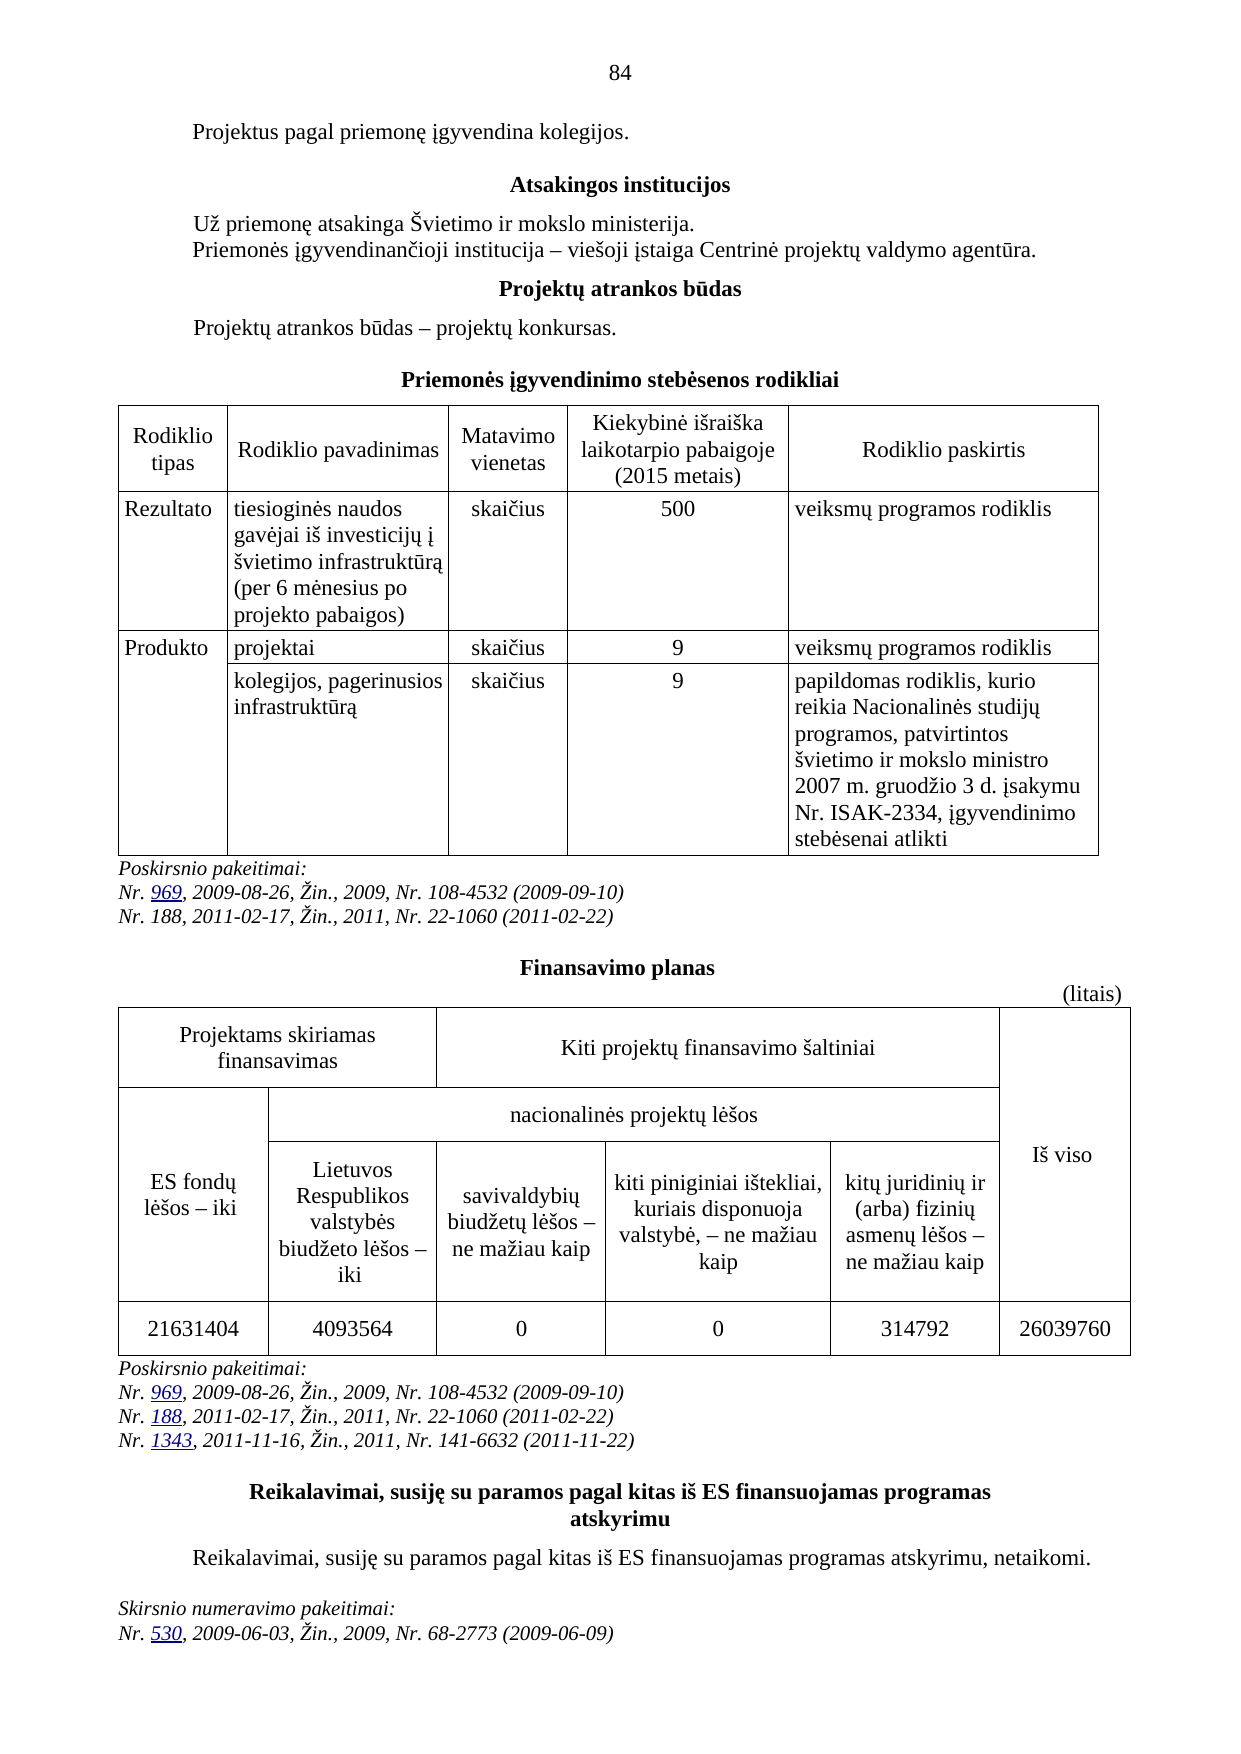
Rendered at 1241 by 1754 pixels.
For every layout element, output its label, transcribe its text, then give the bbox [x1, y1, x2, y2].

table_header Iš viso [1000, 1008, 1130, 1301]
text Nr. 530, 2009-06-03, Žin., 2009, Nr. 68-2773 (2009-06-09) [118, 1620, 1122, 1644]
table_cell kiti piniginiai ištekliai, kuriais disponuoja valstybė, – ne mažiau kaip [606, 1142, 830, 1301]
text Projektų atrankos būdas [118, 275, 1122, 301]
table_cell tiesioginės naudos gavėjai iš investicijų į švietimo infrastruktūrą (per 6 mėnesius po projekto pabaigos) [228, 492, 448, 630]
text Nr. 969, 2009-08-26, Žin., 2009, Nr. 108-4532 (2009-09-10) [118, 879, 1122, 904]
table_cell 314792 [831, 1302, 999, 1355]
table_cell 9 [568, 664, 788, 854]
table_cell skaičius [449, 492, 567, 630]
table_cell skaičius [449, 664, 567, 854]
table_cell kitų juridinių ir (arba) fizinių asmenų lėšos – ne mažiau kaip [831, 1142, 999, 1301]
table_header Rodiklio pavadinimas [228, 406, 448, 491]
table_cell 0 [437, 1302, 605, 1355]
table_cell ES fondų lėšos – iki [119, 1088, 268, 1301]
text Už priemonę atsakinga Švietimo ir mokslo ministerija. [118, 210, 1122, 236]
text Priemonės įgyvendinimo stebėsenos rodikliai [118, 366, 1122, 393]
text Projektus pagal priemonę įgyvendina kolegijos. [118, 118, 1122, 144]
table_cell projektai [228, 631, 448, 663]
text Nr. 969, 2009-08-26, Žin., 2009, Nr. 108-4532 (2009-09-10) [118, 1380, 1122, 1404]
table_header Rodiklio paskirtis [789, 406, 1098, 491]
table_cell veiksmų programos rodiklis [789, 492, 1098, 630]
table_header Rodiklio tipas [119, 406, 227, 491]
table_cell 26039760 [1000, 1302, 1130, 1355]
text Nr. 188, 2011-02-17, Žin., 2011, Nr. 22-1060 (2011-02-22) [118, 1404, 1122, 1428]
table_cell Produkto [119, 631, 227, 854]
text Priemonės įgyvendinančioji institucija – viešoji įstaiga Centrinė projektų valdymo agentūra. [118, 236, 1122, 262]
text Reikalavimai, susiję su paramos pagal kitas iš ES finansuojamas programas atskyrimu [118, 1478, 1122, 1531]
table_header Kiti projektų finansavimo šaltiniai [437, 1008, 999, 1087]
table_cell papildomas rodiklis, kurio reikia Nacionalinės studijų programos, patvirtintos švietimo ir mokslo ministro 2007 m. gruodžio 3 d. įsakymu Nr. ISAK-2334, įgyvendinimo stebėsenai atlikti [789, 664, 1098, 854]
table_cell 9 [568, 631, 788, 663]
text Projektų atrankos būdas – projektų konkursas. [156, 314, 1122, 340]
text Poskirsnio pakeitimai: [118, 856, 1122, 879]
text Poskirsnio pakeitimai: [118, 1356, 1122, 1380]
text Reikalavimai, susiję su paramos pagal kitas iš ES finansuojamas programas atskyrimu, netaikomi. [118, 1544, 1122, 1570]
text Nr. 1343, 2011-11-16, Žin., 2011, Nr. 141-6632 (2011-11-22) [118, 1428, 1122, 1452]
table_cell nacionalinės projektų lėšos [269, 1088, 999, 1141]
table_cell Lietuvos Respublikos valstybės biudžeto lėšos – iki [269, 1142, 436, 1301]
table_cell 500 [568, 492, 788, 630]
table_cell 21631404 [119, 1302, 268, 1355]
table_cell skaičius [449, 631, 567, 663]
table_cell Rezultato [119, 492, 227, 630]
table_cell kolegijos, pagerinusios infrastruktūrą [228, 664, 448, 854]
text Atsakingos institucijos [118, 171, 1122, 197]
table_cell savivaldybių biudžetų lėšos – ne mažiau kaip [437, 1142, 605, 1301]
table_cell 4093564 [269, 1302, 436, 1355]
text Skirsnio numeravimo pakeitimai: [118, 1596, 1122, 1620]
text Finansavimo planas [118, 954, 1122, 980]
table_header Projektams skiriamas finansavimas [119, 1008, 436, 1087]
text (litais) [118, 980, 1122, 1007]
text Nr. 188, 2011-02-17, Žin., 2011, Nr. 22-1060 (2011-02-22) [118, 904, 1122, 928]
table_cell 0 [606, 1302, 830, 1355]
table_cell veiksmų programos rodiklis [789, 631, 1098, 663]
table_header Matavimo vienetas [449, 406, 567, 491]
table_header Kiekybinė išraiška laikotarpio pabaigoje (2015 metais) [568, 406, 788, 491]
